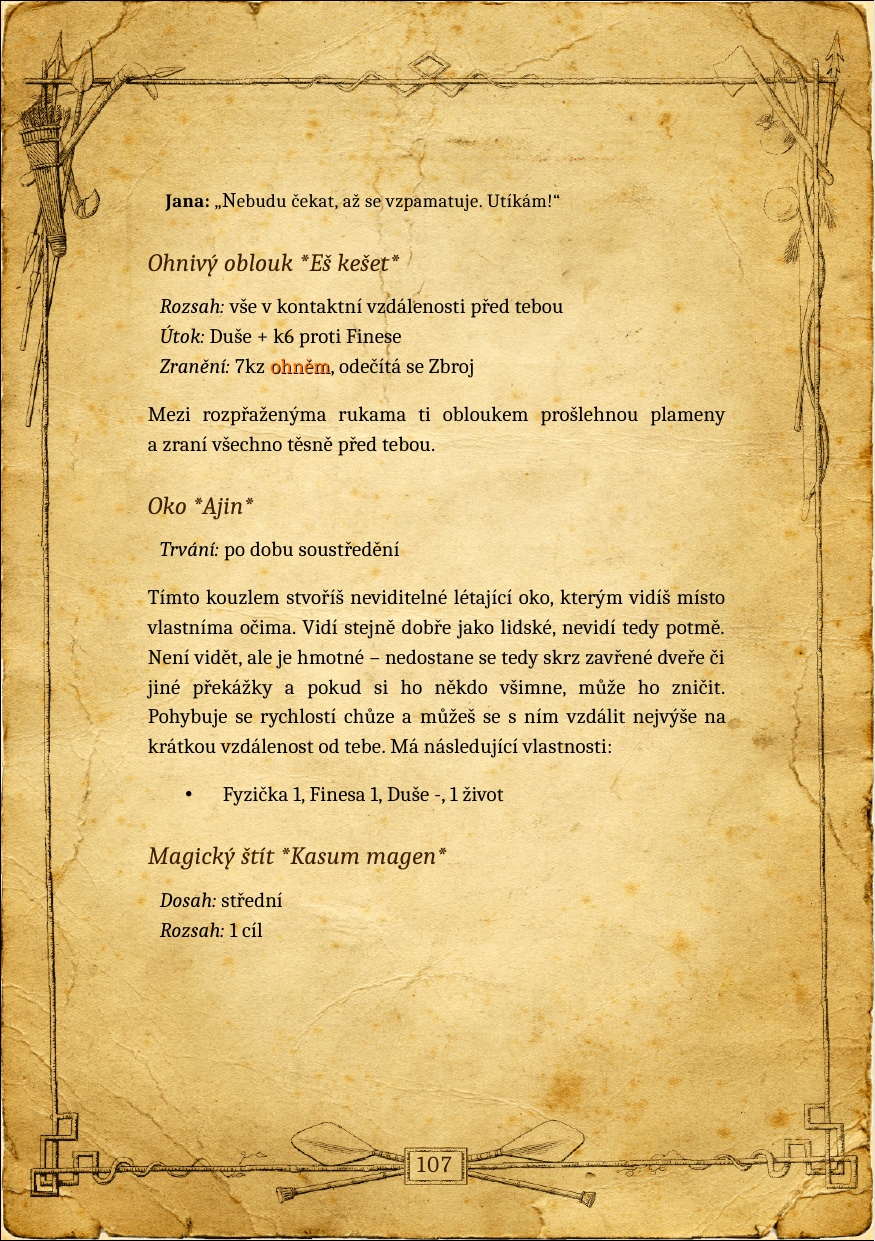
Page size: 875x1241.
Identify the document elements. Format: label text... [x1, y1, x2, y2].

text Trvání: po dobu soustředění [159, 538, 726, 562]
text Rozsah: 1 cíl [159, 918, 726, 942]
text Tímto kouzlem stvoříš neviditelné létající oko, kterým vidíš místo vlastníma očima. Vidí stejně dobře jako lidské, nevidí tedy potmě. Není vidět, ale je hmotné – nedostane se tedy skrz zavřené dveře či jiné překážky a⁠ pokud si ho někdo všimne, může ho zničit. Pohybuje se rychlostí chůze a⁠ můžeš se s⁠ ním vzdálit nejvýše na krátkou vzdálenost od tebe. Má následující vlastnosti: [148, 586, 726, 759]
text Jana: „Nebudu čekat, až se vzpamatuje. Utíkám!“ [165, 189, 726, 213]
text Útok: Duše + k6 proti Finese [159, 325, 726, 349]
text Dosah: střední [159, 888, 726, 912]
subtitle Magický štít *Kasum magen* [148, 842, 726, 871]
picture [1, 1, 874, 1240]
list Fyzička 1, Finesa 1, Duše -, 1 život [185, 783, 726, 807]
text Mezi rozpřaženýma rukama ti obloukem prošlehnou plameny a⁠ zraní všechno těsně před tebou. [148, 402, 726, 456]
text Zranění: 7kz ohněm, odečítá se Zbroj [159, 355, 726, 379]
subtitle Ohnivý oblouk *Eš kešet* [148, 248, 726, 277]
subtitle Oko *Ajin* [148, 492, 726, 520]
text Rozsah: vše v⁠ kontaktní vzdálenosti před tebou [159, 295, 726, 319]
